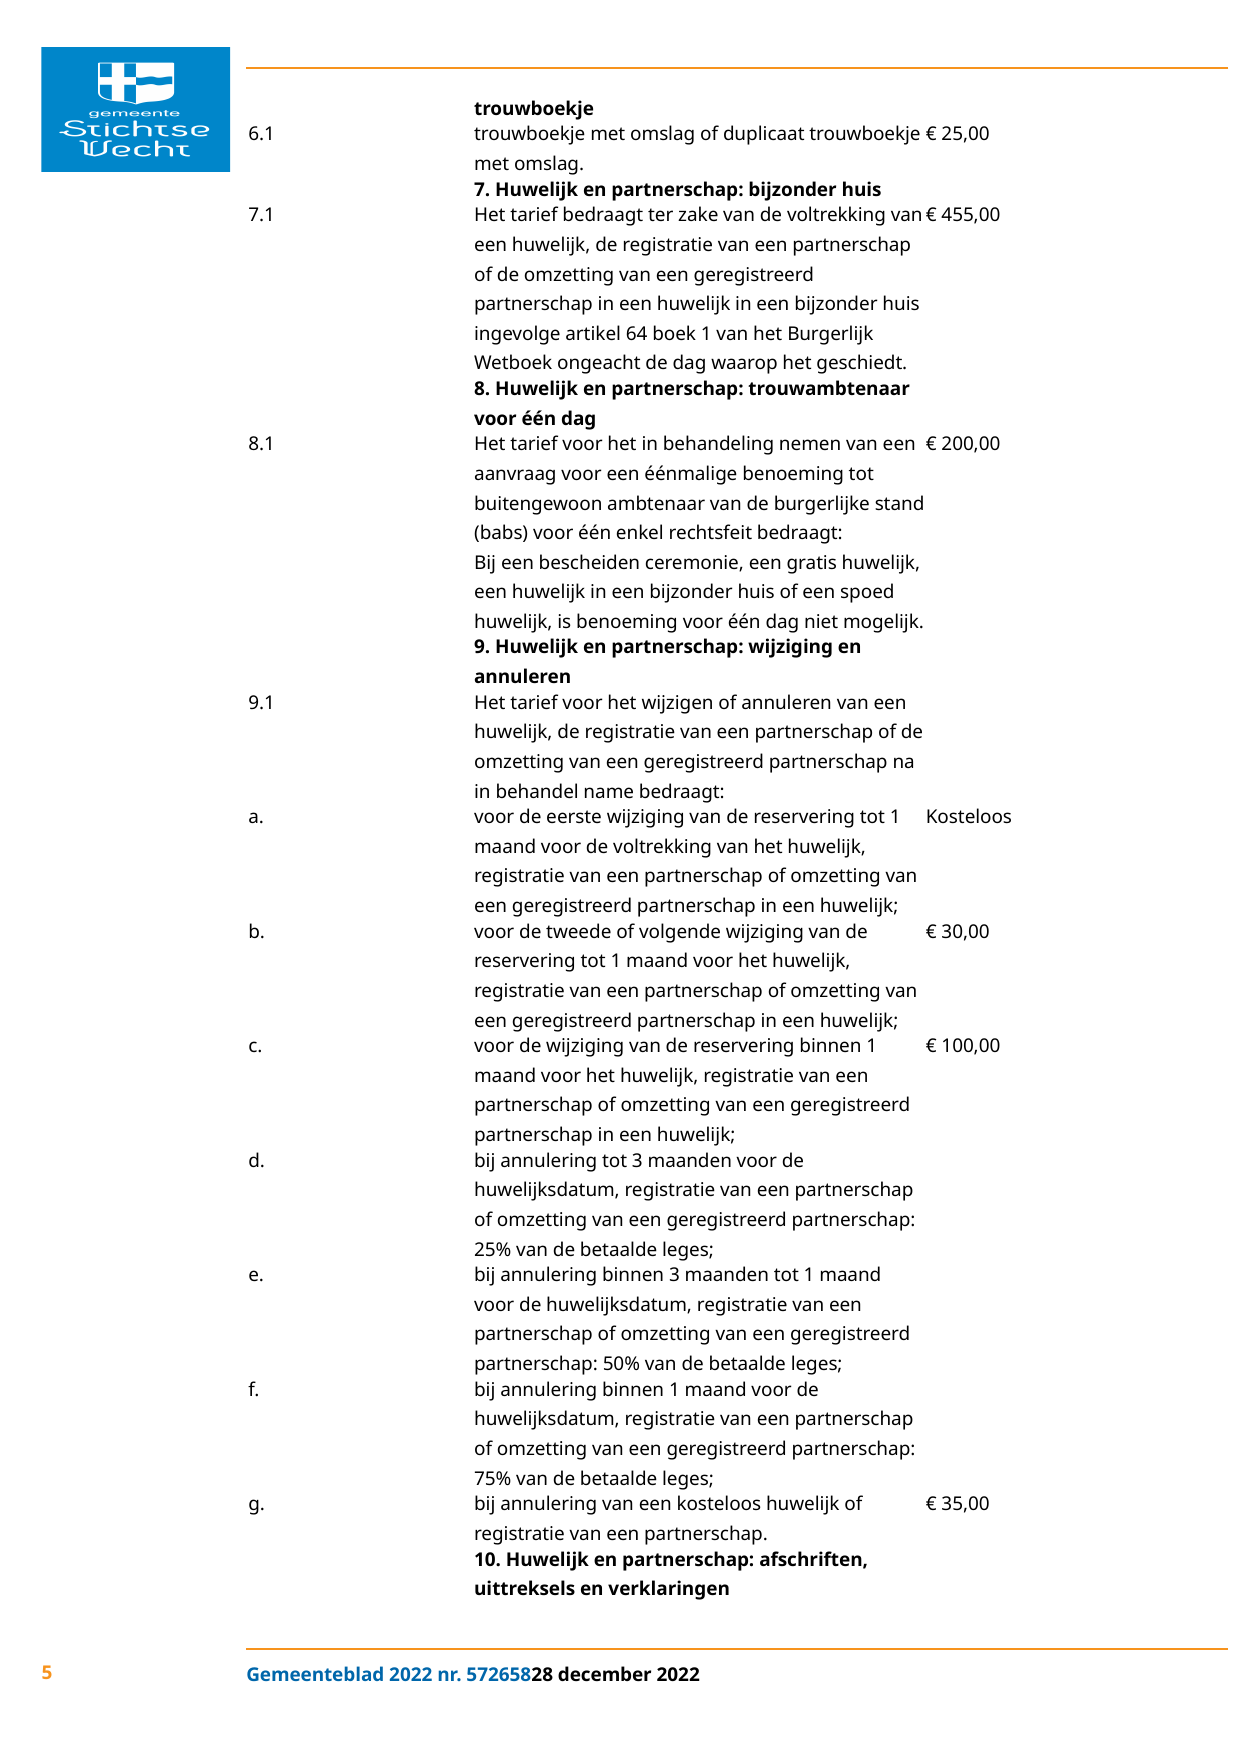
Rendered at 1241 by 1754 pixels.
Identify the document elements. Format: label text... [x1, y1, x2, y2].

table_cell b. [248, 918, 474, 1032]
table_cell 8. Huwelijk en partnerschap: trouwambtenaar voor één dag [474, 375, 926, 431]
table_cell a. [248, 804, 474, 918]
table_cell Het tarief bedraagt ter zake van de voltrekking van een huwelijk, de registratie van een partnerschap of de omzetting van een geregistreerd partnerschap in een huwelijk in een bijzonder huis ingevolge artikel 64 boek 1 van het Burgerlijk Wetboek ongeacht de dag waarop het geschiedt. [474, 202, 926, 375]
table_cell [926, 1147, 1152, 1261]
table_cell [926, 1546, 1152, 1601]
table_cell [926, 176, 1152, 202]
table_cell g. [248, 1490, 474, 1546]
table_cell € 35,00 [926, 1490, 1152, 1546]
table_cell d. [248, 1147, 474, 1261]
table_cell 9. Huwelijk en partnerschap: wijziging en annuleren [474, 634, 926, 689]
table_cell € 455,00 [926, 202, 1152, 375]
table_cell f. [248, 1376, 474, 1490]
table_cell 7. Huwelijk en partnerschap: bijzonder huis [474, 176, 926, 202]
table_cell c. [248, 1033, 474, 1147]
table_cell [248, 176, 474, 202]
table_cell [248, 375, 474, 431]
table_cell [926, 689, 1152, 803]
table_cell voor de wijziging van de reservering binnen 1 maand voor het huwelijk, registratie van een partnerschap of omzetting van een geregistreerd partnerschap in een huwelijk; [474, 1033, 926, 1147]
table_cell [926, 375, 1152, 431]
table_cell e. [248, 1261, 474, 1376]
picture [99, 63, 135, 101]
table_cell bij annulering tot 3 maanden voor de huwelijksdatum, registratie van een partnerschap of omzetting van een geregistreerd partnerschap: 25% van de betaalde leges; [474, 1147, 926, 1261]
table_cell [926, 1376, 1152, 1490]
table_cell 6.1 [248, 121, 474, 176]
table_cell [926, 634, 1152, 689]
table_cell [248, 95, 474, 121]
table_cell Kosteloos [926, 804, 1152, 918]
table_cell [926, 95, 1152, 121]
table_cell voor de eerste wijziging van de reservering tot 1 maand voor de voltrekking van het huwelijk, registratie van een partnerschap of omzetting van een geregistreerd partnerschap in een huwelijk; [474, 804, 926, 918]
table_cell trouwboekje [474, 95, 926, 121]
table_cell bij annulering binnen 3 maanden tot 1 maand voor de huwelijksdatum, registratie van een partnerschap of omzetting van een geregistreerd partnerschap: 50% van de betaalde leges; [474, 1261, 926, 1376]
table_cell [248, 1546, 474, 1601]
table_cell bij annulering van een kosteloos huwelijk of registratie van een partnerschap. [474, 1490, 926, 1546]
table_cell 10. Huwelijk en partnerschap: afschriften, uittreksels en verklaringen [474, 1546, 926, 1601]
table_cell € 100,00 [926, 1033, 1152, 1147]
table_cell € 25,00 [926, 121, 1152, 176]
table_cell € 200,00 [926, 431, 1152, 634]
table_cell Het tarief voor het wijzigen of annuleren van een huwelijk, de registratie van een partnerschap of de omzetting van een geregistreerd partnerschap na in behandel name bedraagt: [474, 689, 926, 803]
table_cell € 30,00 [926, 918, 1152, 1032]
table_cell bij annulering binnen 1 maand voor de huwelijksdatum, registratie van een partnerschap of omzetting van een geregistreerd partnerschap: 75% van de betaalde leges; [474, 1376, 926, 1490]
table_cell Het tarief voor het in behandeling nemen van een aanvraag voor een éénmalige benoeming tot buitengewoon ambtenaar van de burgerlijke stand (babs) voor één enkel rechtsfeit bedraagt: Bij een bescheiden ceremonie, een gratis huwelijk, een huwelijk in een bijzonder huis of een spoed huwelijk, is benoeming voor één dag niet mogelijk. [474, 431, 926, 634]
table_cell [248, 634, 474, 689]
table_cell [926, 1261, 1152, 1376]
table_cell trouwboekje met omslag of duplicaat trouwboekje met omslag. [474, 121, 926, 176]
table_cell voor de tweede of volgende wijziging van de reservering tot 1 maand voor het huwelijk, registratie van een partnerschap of omzetting van een geregistreerd partnerschap in een huwelijk; [474, 918, 926, 1032]
table_cell 9.1 [248, 689, 474, 803]
picture [137, 63, 174, 103]
table_cell 7.1 [248, 202, 474, 375]
table_cell 8.1 [248, 431, 474, 634]
